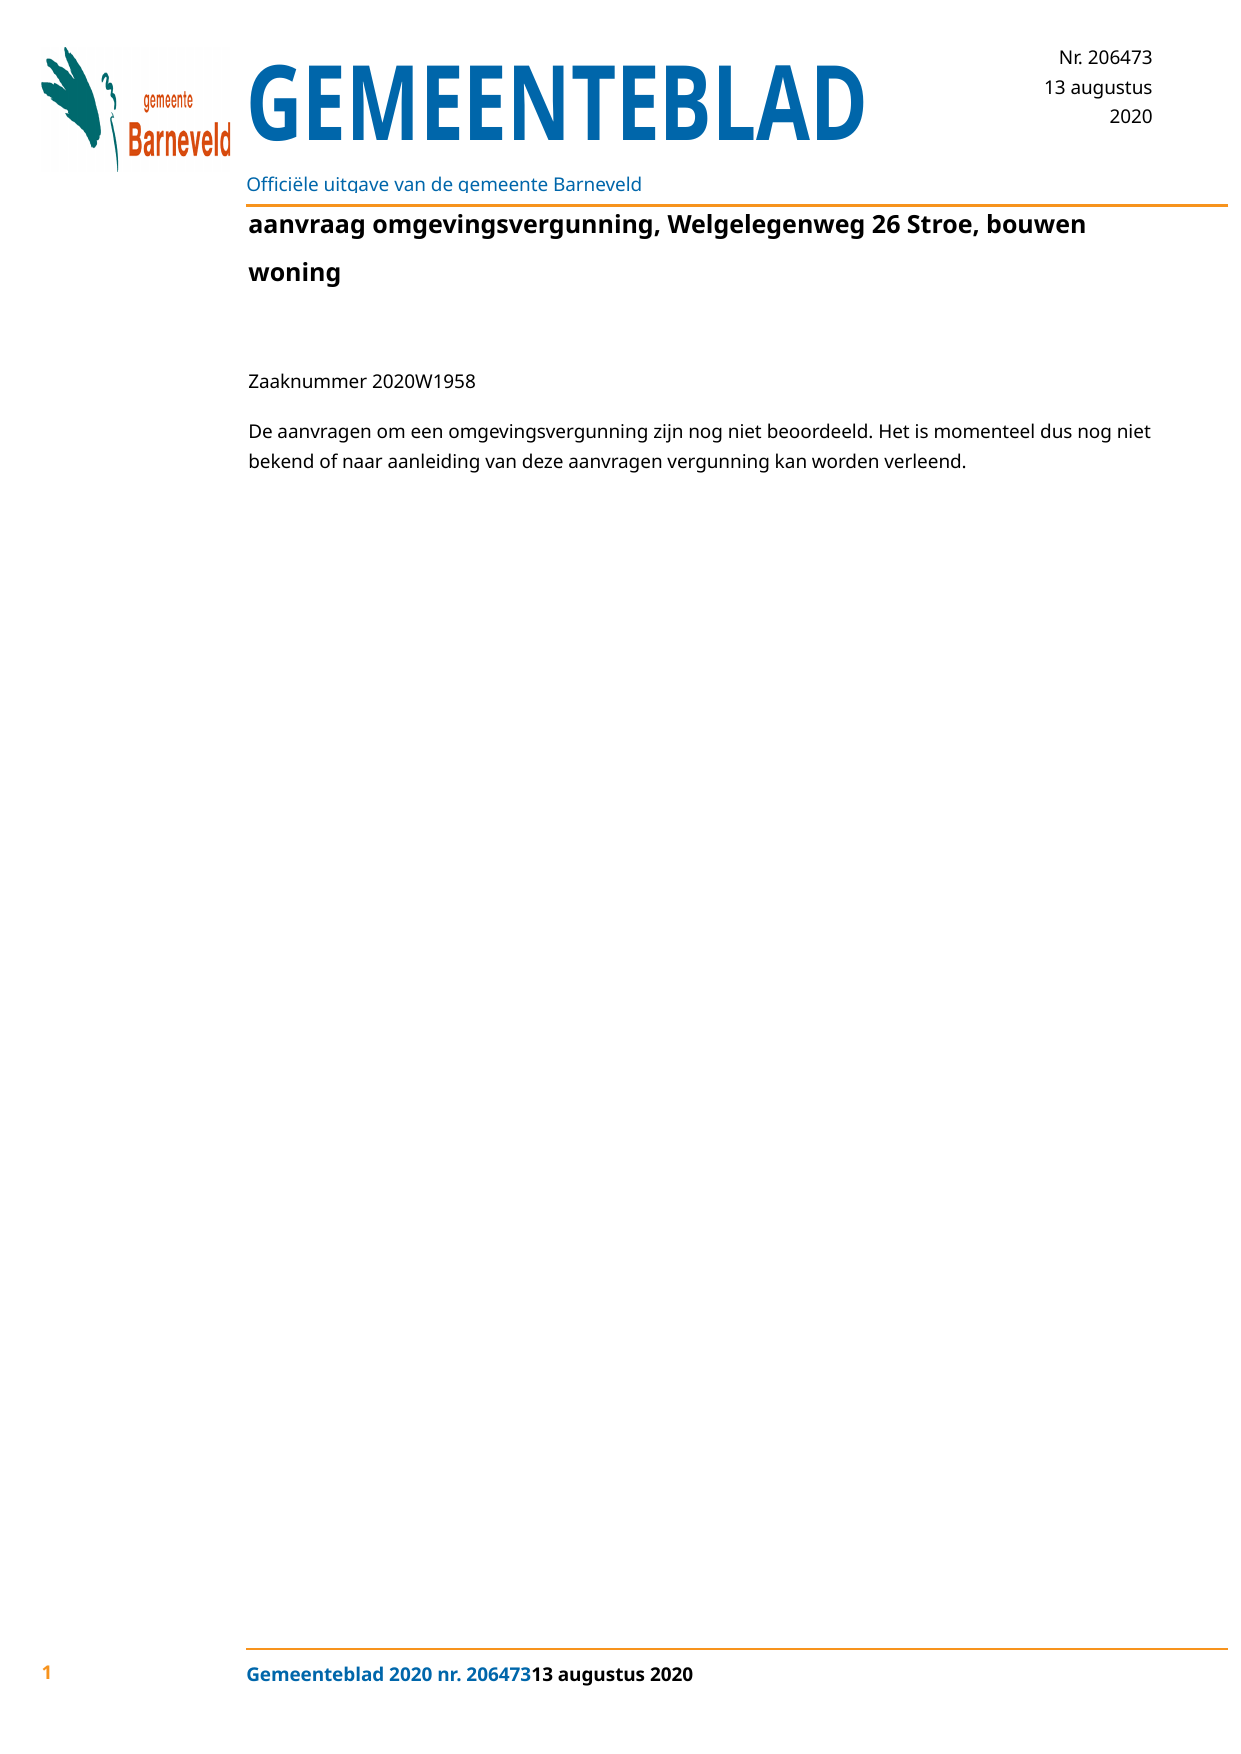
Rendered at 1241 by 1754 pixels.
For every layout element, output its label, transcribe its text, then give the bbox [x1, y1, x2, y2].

picture [41, 47, 231, 172]
text De aanvragen om een omgevingsvergunning zijn nog niet beoordeeld. Het is momenteel dus nog niet bekend of naar aanleiding van deze aanvragen vergunning kan worden verleend. [248, 419, 1152, 474]
text aanvraag omgevingsvergunning, Welgelegenweg 26 Stroe, bouwen woning [248, 207, 1152, 288]
text Zaaknummer 2020W1958 [248, 368, 1152, 394]
